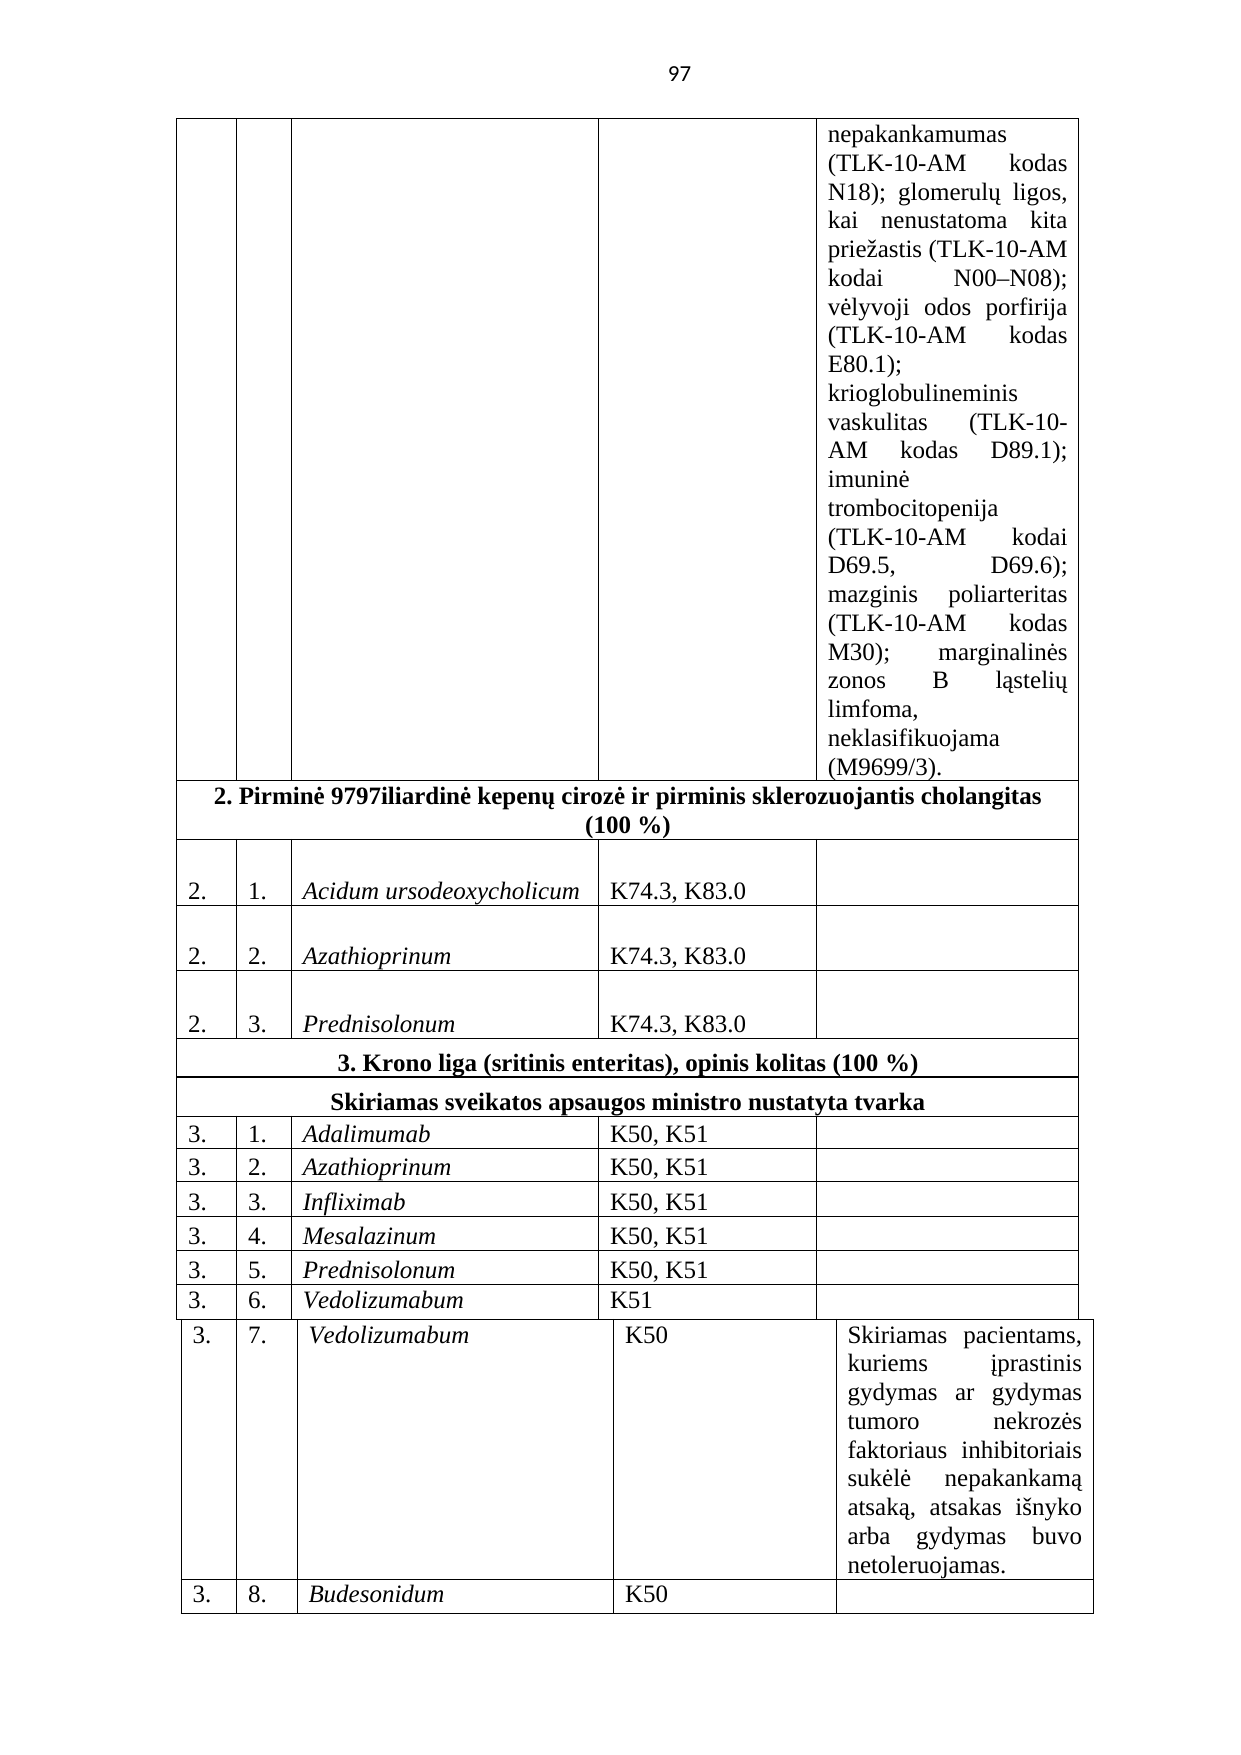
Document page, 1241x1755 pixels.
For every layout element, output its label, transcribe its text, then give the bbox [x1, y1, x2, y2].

table_cell 3. [177, 1251, 236, 1284]
table_cell [1088, 905, 1093, 970]
table_cell Acidum ursodeoxycholicum [292, 840, 598, 904]
table_cell [1088, 1216, 1093, 1250]
table_cell [292, 119, 598, 780]
table_cell [1088, 1076, 1093, 1116]
table_cell [1088, 1250, 1093, 1284]
table_cell [177, 119, 236, 780]
table_cell [1084, 1250, 1088, 1284]
table_cell [1099, 1579, 1103, 1612]
table_cell [1079, 1284, 1083, 1319]
table_cell [817, 1285, 1078, 1319]
table_cell 2. [237, 906, 291, 970]
table_cell [1079, 1250, 1083, 1284]
table_cell Skiriamas sveikatos apsaugos ministro nustatyta tvarka [177, 1078, 1078, 1116]
table_cell Prednisolonum [292, 1251, 598, 1284]
table_cell [1093, 1116, 1099, 1148]
table_cell [1099, 1250, 1103, 1284]
table_cell [817, 840, 1078, 904]
table_cell 3. [182, 1580, 236, 1612]
table_cell K50 [614, 1580, 836, 1612]
table_cell [1084, 1116, 1088, 1148]
table_cell K74.3, K83.0 [599, 971, 816, 1037]
table_cell [177, 1579, 181, 1612]
table_cell [1084, 1076, 1088, 1116]
table_cell [1084, 970, 1088, 1037]
table_cell [1103, 1181, 1109, 1216]
table_cell [1103, 1076, 1109, 1116]
table_cell [1094, 1319, 1099, 1578]
table_cell K74.3, K83.0 [599, 906, 816, 970]
table_cell 6. [237, 1285, 291, 1319]
table_cell 1. [237, 1117, 291, 1148]
table_cell [1093, 1250, 1099, 1284]
table_cell [1093, 1284, 1099, 1319]
table_cell [1079, 1148, 1083, 1181]
table_cell [1093, 970, 1099, 1037]
table_cell K50, K51 [599, 1217, 816, 1250]
table_cell [1099, 1216, 1103, 1250]
table_cell [817, 1217, 1078, 1250]
table_cell [1094, 1579, 1099, 1612]
table_cell 1. [237, 840, 291, 904]
table_cell [1103, 1579, 1109, 1612]
table_cell [1079, 1076, 1083, 1116]
table_cell 2. [177, 840, 236, 904]
table_cell [1109, 1116, 1123, 1148]
table_cell 5. [237, 1251, 291, 1284]
table_cell [1109, 970, 1123, 1037]
table_cell K50, K51 [599, 1251, 816, 1284]
table_cell [1099, 1116, 1103, 1148]
table_cell [1103, 970, 1109, 1037]
table_cell [1084, 1284, 1088, 1319]
table_cell [1079, 1038, 1083, 1076]
table_cell [1103, 780, 1109, 839]
table_cell [1079, 1216, 1083, 1250]
table_cell [1084, 118, 1088, 780]
table_cell [1088, 1116, 1093, 1148]
table_cell [1088, 780, 1093, 839]
table_cell 7. [237, 1320, 297, 1578]
table_cell [1088, 1284, 1093, 1319]
table_cell [1103, 839, 1109, 904]
table_cell Adalimumab [292, 1117, 598, 1148]
table_cell 3. [177, 1182, 236, 1216]
table_cell [1109, 1148, 1123, 1181]
table_cell 3. [177, 1285, 236, 1319]
table_cell [1099, 1076, 1103, 1116]
table_cell 3. [237, 1182, 291, 1216]
table_cell [1079, 905, 1083, 970]
table_cell [1109, 118, 1123, 780]
table_cell Budesonidum [298, 1580, 613, 1612]
table_cell Infliximab [292, 1182, 598, 1216]
table_cell 3. [177, 1117, 236, 1148]
table_cell 3. [237, 971, 291, 1037]
table_cell [1088, 1038, 1093, 1076]
table_cell [1079, 970, 1083, 1037]
table_cell [817, 906, 1078, 970]
table_cell [1103, 1216, 1109, 1250]
table_cell [1103, 1319, 1109, 1578]
table_cell [1099, 1148, 1103, 1181]
table_cell [1088, 1181, 1093, 1216]
table_cell [1099, 839, 1103, 904]
table_cell Azathioprinum [292, 906, 598, 970]
table_cell [1088, 118, 1093, 780]
table_cell 3. [177, 1149, 236, 1181]
table_cell [1093, 1216, 1099, 1250]
table_cell [1093, 780, 1099, 839]
table_cell [1084, 1181, 1088, 1216]
table_cell K50 [614, 1320, 836, 1578]
table_cell [1109, 1181, 1123, 1216]
table_cell [1093, 118, 1099, 780]
table_cell [1084, 1216, 1088, 1250]
table_cell [817, 1149, 1078, 1181]
table_cell 2. Pirminė 11iliardinė kepenų cirozė ir pirminis sklerozuojantis cholangitas (100 %) [177, 781, 1078, 839]
table_cell [1093, 839, 1099, 904]
table_cell [1084, 905, 1088, 970]
table_cell [1109, 1319, 1123, 1578]
table_cell [1093, 1076, 1099, 1116]
table_cell 2. [177, 971, 236, 1037]
table_cell [1088, 839, 1093, 904]
table_cell Vedolizumabum [298, 1320, 613, 1578]
table_cell [1099, 1284, 1103, 1319]
table_cell [1103, 1038, 1109, 1076]
table_cell [1093, 1181, 1099, 1216]
table_cell 3. Krono liga (sritinis enteritas), opinis kolitas (100 %) [177, 1039, 1078, 1076]
table_cell [1099, 780, 1103, 839]
table_cell 3. [177, 1217, 236, 1250]
table_cell [599, 119, 816, 780]
table_cell [1088, 970, 1093, 1037]
table_cell [1109, 1076, 1123, 1116]
table_cell [1093, 1148, 1099, 1181]
table_cell 2. [237, 1149, 291, 1181]
table_cell [1103, 1284, 1109, 1319]
table_cell [1109, 1579, 1123, 1612]
table_cell [1109, 1038, 1123, 1076]
table_cell [1103, 118, 1109, 780]
table_cell [817, 1182, 1078, 1216]
table_cell [1099, 970, 1103, 1037]
table_cell [1093, 905, 1099, 970]
table_cell Azathioprinum [292, 1149, 598, 1181]
table_cell [177, 1320, 181, 1578]
table_cell [1103, 1116, 1109, 1148]
table_cell [1109, 839, 1123, 904]
table_cell [1103, 905, 1109, 970]
table_cell [1079, 780, 1083, 839]
table_cell [237, 119, 291, 780]
table_cell 8. [237, 1580, 297, 1612]
table_cell [837, 1580, 1093, 1612]
table_cell Prednisolonum [292, 971, 598, 1037]
table_cell 2. [177, 906, 236, 970]
table_cell [1084, 780, 1088, 839]
table_cell [1099, 1181, 1103, 1216]
table_cell Mesalazinum [292, 1217, 598, 1250]
table_cell [1084, 839, 1088, 904]
table_cell Skiriamas pacientams, kuriems įprastinis gydymas ar gydymas tumoro nekrozės faktoriaus inhibitoriais sukėlė nepakankamą atsaką, atsakas išnyko arba gydymas buvo netoleruojamas. [837, 1320, 1093, 1578]
table_cell [1109, 780, 1123, 839]
table_cell K50, K51 [599, 1117, 816, 1148]
table_cell [1079, 1116, 1083, 1148]
table_cell [1099, 905, 1103, 970]
table_cell K74.3, K83.0 [599, 840, 816, 904]
table_cell [1103, 1148, 1109, 1181]
table_cell [1093, 1038, 1099, 1076]
table_cell Vedolizumabum [292, 1285, 598, 1319]
table_cell [1079, 839, 1083, 904]
table_cell [1109, 1250, 1123, 1284]
table_cell 3. [182, 1320, 236, 1578]
table_cell [1088, 1148, 1093, 1181]
table_cell K50, K51 [599, 1182, 816, 1216]
table_cell [1099, 1038, 1103, 1076]
table_cell [1084, 1038, 1088, 1076]
table_cell [1109, 905, 1123, 970]
table_cell [1103, 1250, 1109, 1284]
table_cell [1109, 1284, 1123, 1319]
table_cell [1109, 1216, 1123, 1250]
table_cell K51 [599, 1285, 816, 1319]
table_cell nepakankamumas (TLK-10-AM kodas N18); glomerulų ligos, kai nenustatoma kita priežastis (TLK-10-AM kodai N00–N08); vėlyvoji odos porfirija (TLK-10-AM kodas E80.1); krioglobulineminis vaskulitas (TLK-10-AM kodas D89.1); imuninė trombocitopenija (TLK-10-AM kodai D69.5, D69.6); mazginis poliarteritas (TLK-10-AM kodas M30); marginalinės zonos B ląstelių limfoma, neklasifikuojama (M9699/3). [817, 119, 1078, 780]
table_cell [817, 1117, 1078, 1148]
table_cell [817, 1251, 1078, 1284]
table_cell [1079, 118, 1083, 780]
table_cell [1099, 1319, 1103, 1578]
table_cell [1099, 118, 1103, 780]
table_cell [817, 971, 1078, 1037]
table_cell 4. [237, 1217, 291, 1250]
table_cell [1079, 1181, 1083, 1216]
table_cell K50, K51 [599, 1149, 816, 1181]
table_cell [1084, 1148, 1088, 1181]
